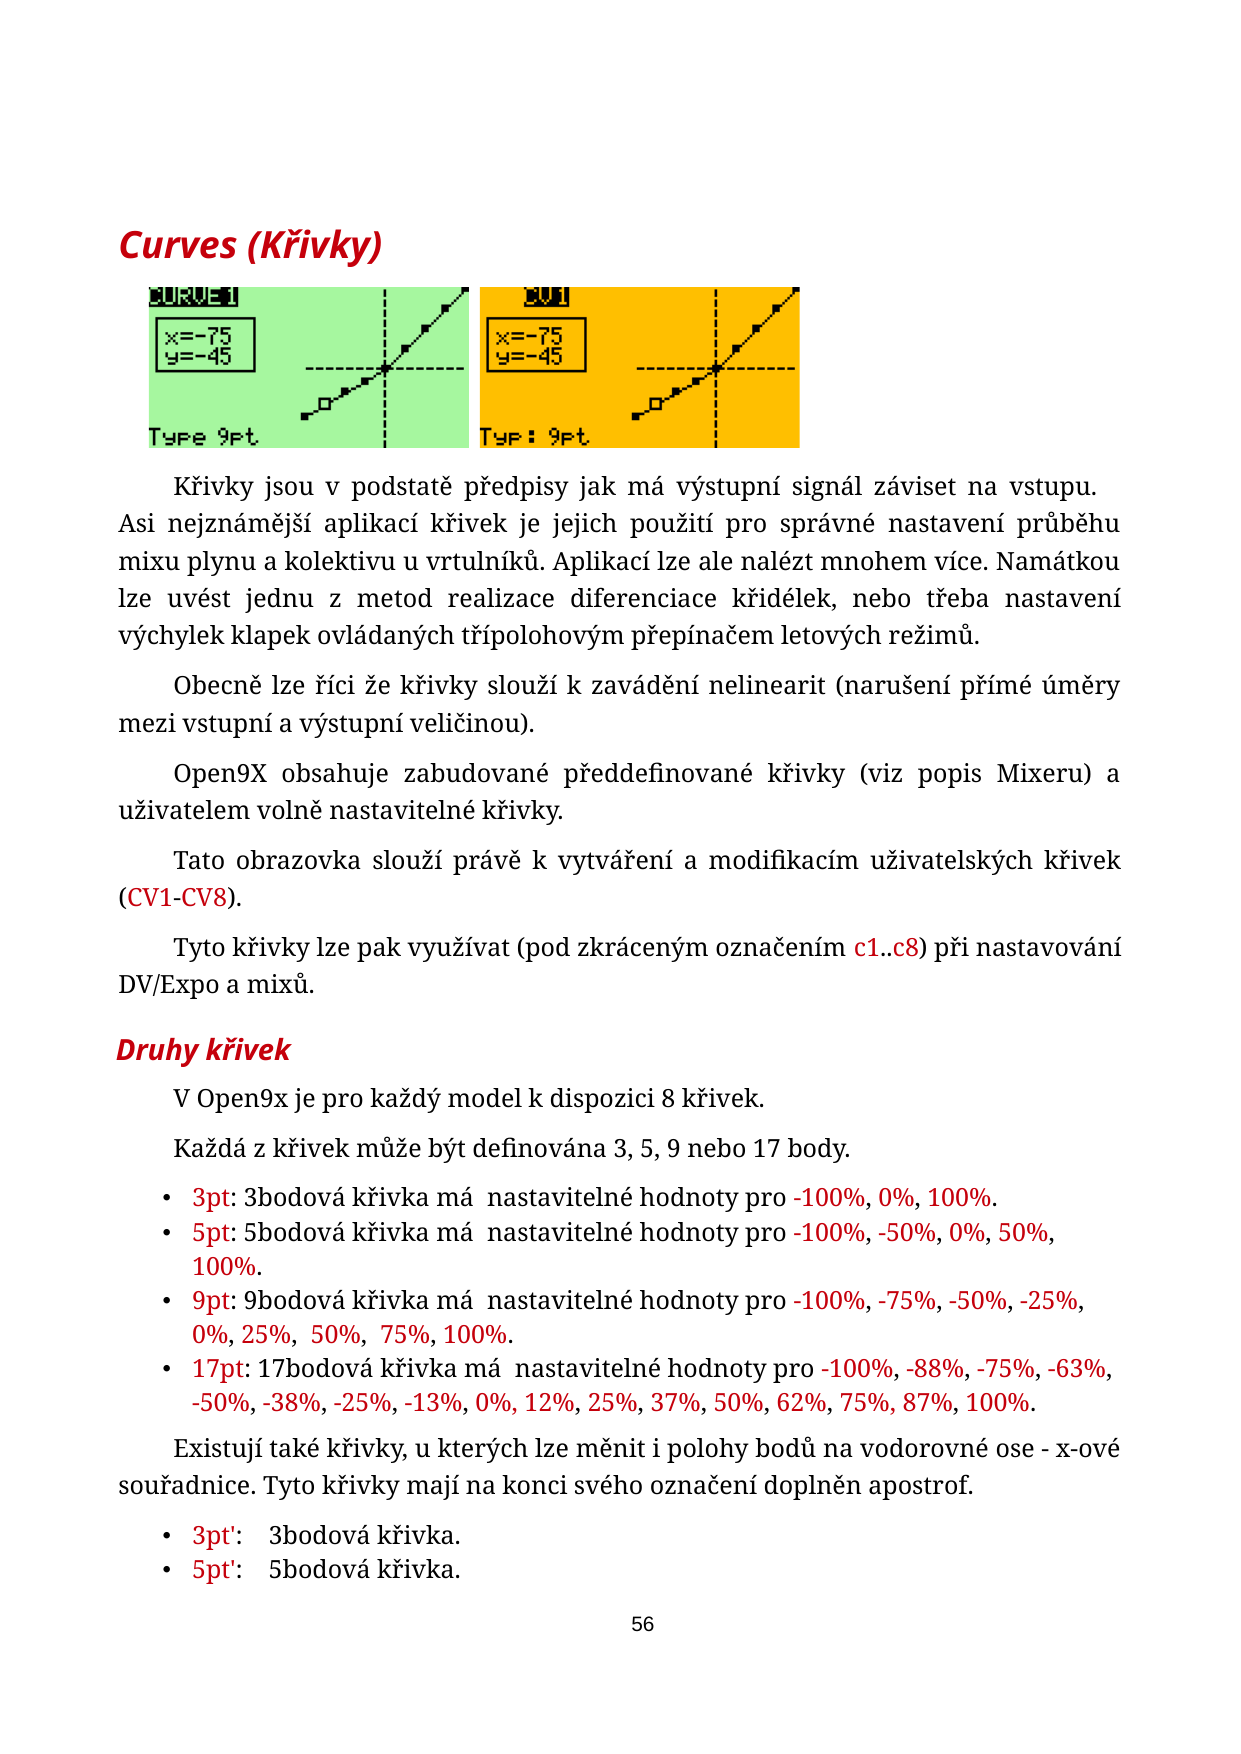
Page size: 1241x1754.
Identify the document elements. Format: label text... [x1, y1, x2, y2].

text V Open9x je pro každý model k dispozici 8 křivek. [118, 1080, 1122, 1114]
picture [479, 287, 800, 448]
text Open9X obsahuje zabudované předdefinované křivky (viz popis Mixeru) a uživatelem volně nastavitelné křivky. [118, 755, 1122, 827]
list 17pt: 17bodová křivka má nastavitelné hodnoty pro -100%, -88%, -75%, -63%, -50%, -38%, -25%, -13%, 0%, 12%, 25%, 37%, 50%, 62%, 75%, 87%, 100%. [162, 1350, 1122, 1418]
text Existují také křivky, u kterých lze měnit i polohy bodů na vodorovné ose - x-ové souřadnice. Tyto křivky mají na konci svého označení doplněn apostrof. [118, 1430, 1122, 1502]
list 3pt: 3bodová křivka má nastavitelné hodnoty pro -100%, 0%, 100%. [162, 1180, 1122, 1214]
list 5pt': 5bodová křivka. [162, 1552, 1122, 1586]
subtitle Curves (Křivky) [118, 218, 1122, 269]
text Křivky jsou v podstatě předpisy jak má výstupní signál záviset na vstupu. Asi nejznámější aplikací křivek je jejich použití pro správné nastavení průběhu mixu plynu a kolektivu u vrtulníků. Aplikací lze ale nalézt mnohem více. Namátkou lze uvést jednu z me­tod realizace diferenciace křidélek, nebo třeba nastavení výchylek klapek ovládaných tří­polohovým přepínačem letových režimů. [118, 293, 1122, 652]
picture [148, 287, 469, 448]
text Každá z křivek může být definována 3, 5, 9 nebo 17 body. [118, 1130, 1122, 1164]
list 3pt': 3bodová křivka. [162, 1517, 1122, 1552]
text Obecně lze říci že křivky slouží k zavádění nelinearit (narušení přímé úměry mezi vstupní a výstupní veličinou). [118, 668, 1122, 739]
subtitle Druhy křivek [116, 1029, 1122, 1068]
text Tyto křivky lze pak využívat (pod zkráceným označením c1..c8) při nastavování DV/Expo a mixů. [118, 930, 1122, 1001]
list 9pt: 9bodová křivka má nastavitelné hodnoty pro -100%, -75%, -50%, -25%, 0%, 25%, 50%, 75%, 100%. [162, 1282, 1122, 1350]
text Tato obrazovka slouží právě k vytváření a modifikacím uživatelských křivek (CV1-CV8). [118, 842, 1122, 914]
list 5pt: 5bodová křivka má nastavitelné hodnoty pro -100%, -50%, 0%, 50%, 100%. [162, 1214, 1122, 1282]
